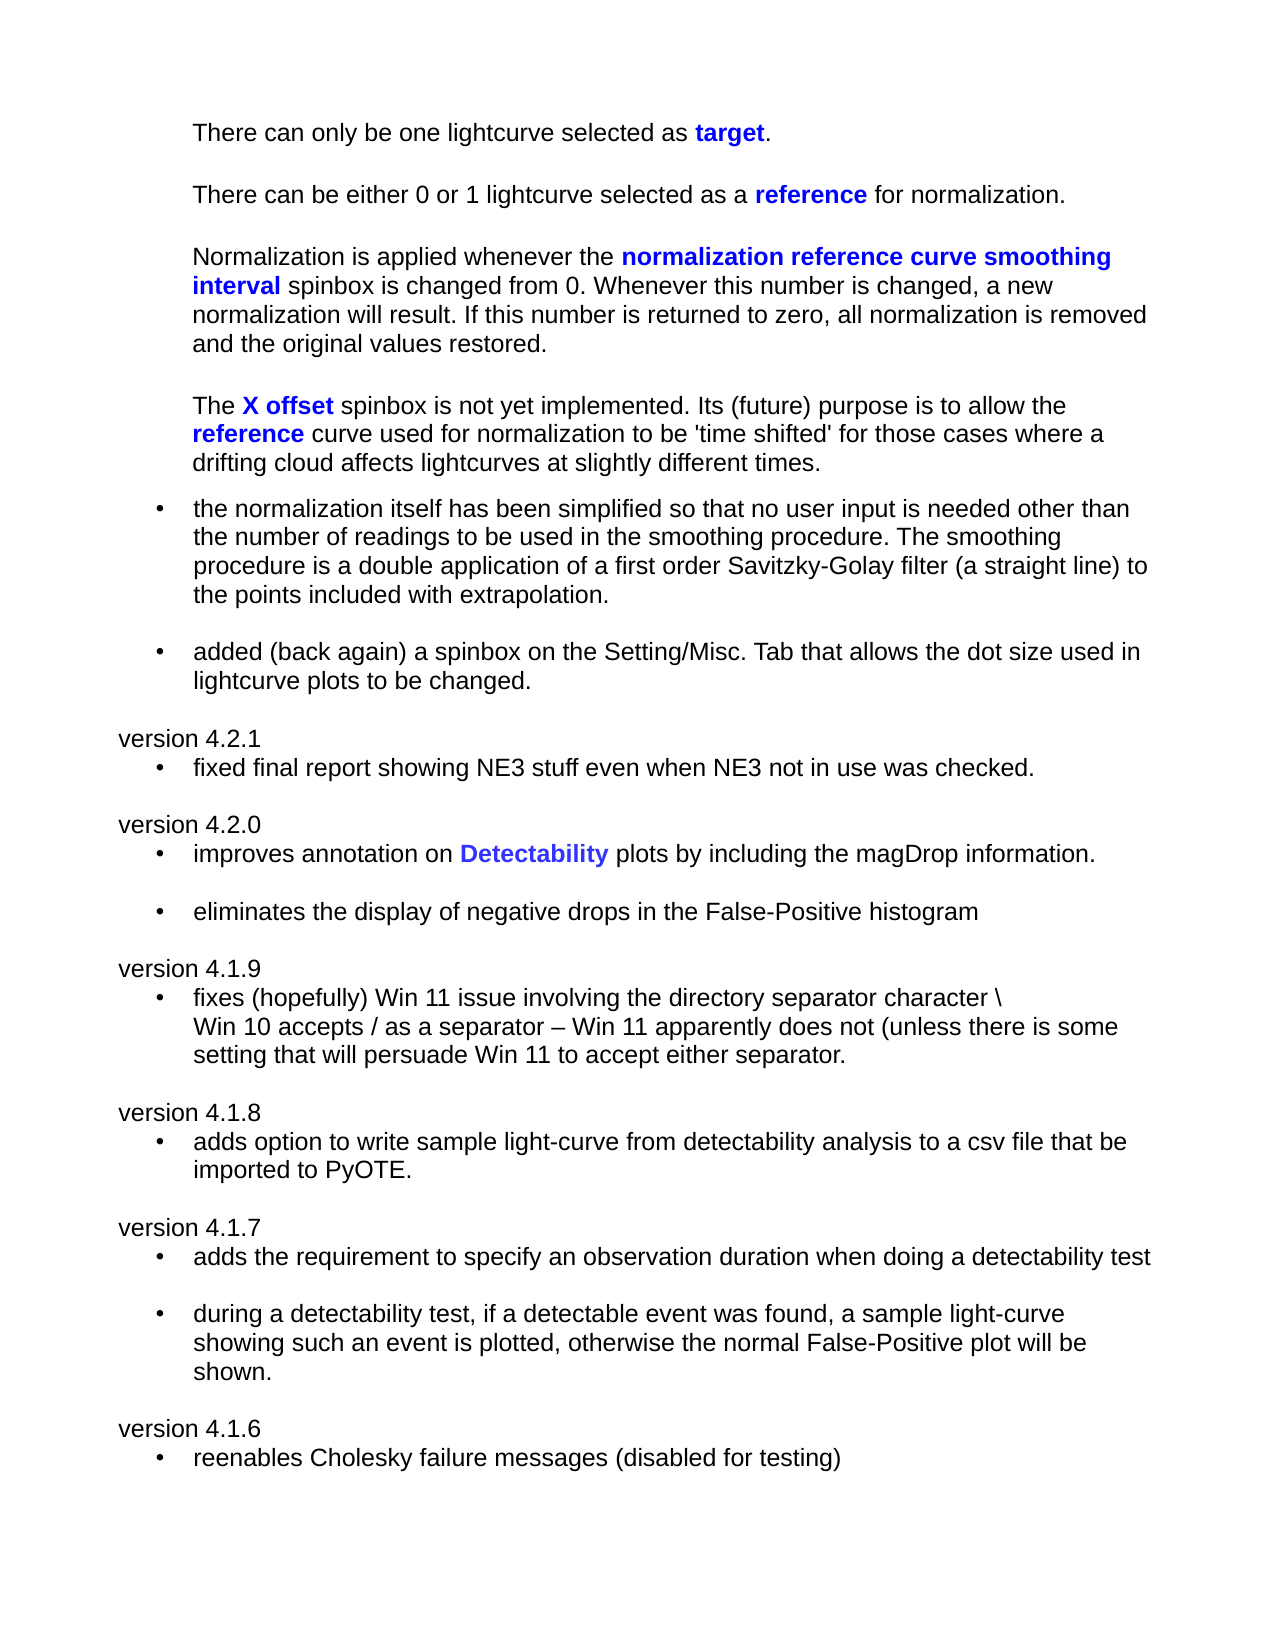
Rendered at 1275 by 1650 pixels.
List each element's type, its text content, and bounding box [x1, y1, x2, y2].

text version 4.1.9 [118, 954, 1157, 983]
text The X offset spinbox is not yet implemented. Its (future) purpose is to allow the reference curve used for normalization to be 'time shifted' for those cases where a drifting cloud affects lightcurves at slightly different times. [192, 391, 1157, 477]
list added (back again) a spinbox on the Setting/Misc. Tab that allows the dot size used in lightcurve plots to be changed. [156, 637, 1157, 724]
list fixes (hopefully) Win 11 issue involving the directory separator character \ Win 10 accepts / as a separator – Win 11 apparently does not (unless there is some setting that will persuade Win 11 to accept either separator. [156, 983, 1157, 1098]
list the normalization itself has been simplified so that no user input is needed other than the number of readings to be used in the smoothing procedure. The smoothing procedure is a double application of a first order Savitzky-Golay filter (a straight line) to the points included with extrapolation. [156, 493, 1157, 637]
text version 4.2.0 [118, 810, 1157, 839]
text version 4.2.1 [118, 724, 1157, 752]
text There can only be one lightcurve selected as target. [192, 118, 1157, 147]
list adds the requirement to specify an observation duration when doing a detectability test [156, 1242, 1157, 1299]
list reenables Cholesky failure messages (disabled for testing) [156, 1443, 1157, 1501]
list fixed final report showing NE3 stuff even when NE3 not in use was checked. [156, 752, 1157, 810]
list eliminates the display of negative drops in the False-Positive histogram [156, 896, 1157, 954]
list improves annotation on Detectability plots by including the magDrop information. [156, 839, 1157, 896]
text There can be either 0 or 1 lightcurve selected as a reference for normalization. [192, 180, 1157, 209]
text Normalization is applied whenever the normalization reference curve smoothing interval spinbox is changed from 0. Whenever this number is changed, a new normalization will result. If this number is returned to zero, all normalization is removed and the original values restored. [192, 242, 1157, 357]
text version 4.1.6 [118, 1414, 1157, 1443]
text version 4.1.7 [118, 1213, 1157, 1242]
list adds option to write sample light-curve from detectability analysis to a csv file that be imported to PyOTE. [156, 1127, 1157, 1213]
text version 4.1.8 [118, 1098, 1157, 1127]
list during a detectability test, if a detectable event was found, a sample light-curve showing such an event is plotted, otherwise the normal False-Positive plot will be shown. [156, 1299, 1157, 1414]
